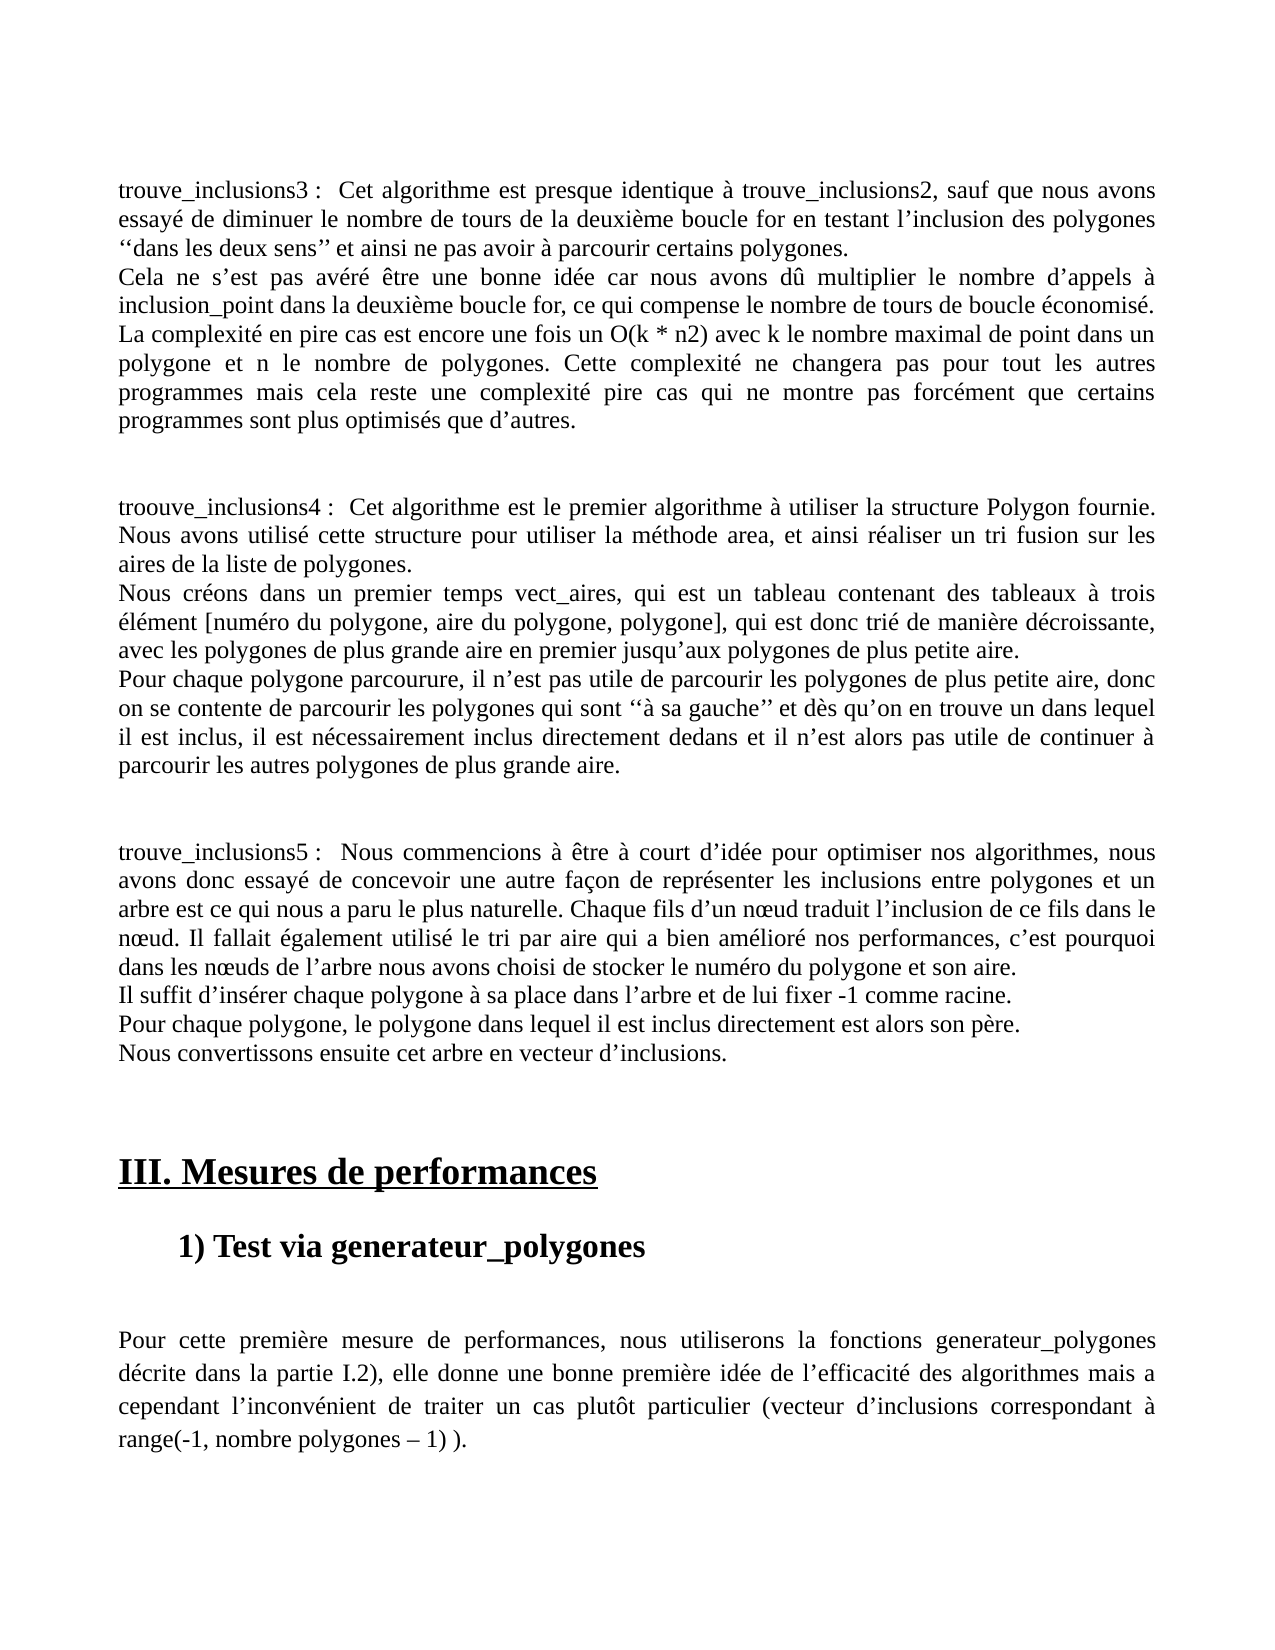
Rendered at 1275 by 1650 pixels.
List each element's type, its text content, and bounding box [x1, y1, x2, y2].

text Pour chaque polygone, le polygone dans lequel il est inclus directement est alors son père. [118, 1009, 1157, 1038]
text Cela ne s’est pas avéré être une bonne idée car nous avons dû multiplier le nombre d’appels à inclusion_point dans la deuxième boucle for, ce qui compense le nombre de tours de boucle économisé. [118, 262, 1157, 319]
subtitle III. Mesures de performances [118, 1149, 1157, 1193]
text Pour chaque polygone parcourure, il n’est pas utile de parcourir les polygones de plus petite aire, donc on se contente de parcourir les polygones qui sont ‘‘à sa gauche’’ et dès qu’on en trouve un dans lequel il est inclus, il est nécessairement inclus directement dedans et il n’est alors pas utile de continuer à parcourir les autres polygones de plus grande aire. [118, 664, 1157, 779]
text troouve_inclusions4 : Cet algorithme est le premier algorithme à utiliser la structure Polygon fournie. Nous avons utilisé cette structure pour utiliser la méthode area, et ainsi réaliser un tri fusion sur les aires de la liste de polygones. [118, 492, 1157, 578]
text Nous créons dans un premier temps vect_aires, qui est un tableau contenant des tableaux à trois élément [numéro du polygone, aire du polygone, polygone], qui est donc trié de manière décroissante, avec les polygones de plus grande aire en premier jusqu’aux polygones de plus petite aire. [118, 578, 1157, 664]
text Nous convertissons ensuite cet arbre en vecteur d’inclusions. [118, 1038, 1157, 1067]
text Il suffit d’insérer chaque polygone à sa place dans l’arbre et de lui fixer -1 comme racine. [118, 981, 1157, 1009]
text trouve_inclusions3 : Cet algorithme est presque identique à trouve_inclusions2, sauf que nous avons essayé de diminuer le nombre de tours de la deuxième boucle for en testant l’inclusion des polygones ‘‘dans les deux sens’’ et ainsi ne pas avoir à parcourir certains polygones. [118, 176, 1157, 262]
text trouve_inclusions5 : Nous commencions à être à court d’idée pour optimiser nos algorithmes, nous avons donc essayé de concevoir une autre façon de représenter les inclusions entre polygones et un arbre est ce qui nous a paru le plus naturelle. Chaque fils d’un nœud traduit l’inclusion de ce fils dans le nœud. Il fallait également utilisé le tri par aire qui a bien amélioré nos performances, c’est pourquoi dans les nœuds de l’arbre nous avons choisi de stocker le numéro du polygone et son aire. [118, 837, 1157, 981]
subtitle 1) Test via generateur_polygones [177, 1226, 1157, 1265]
text Pour cette première mesure de performances, nous utiliserons la fonctions generateur_polygones décrite dans la partie I.2), elle donne une bonne première idée de l’efficacité des algorithmes mais a cependant l’inconvénient de traiter un cas plutôt particulier (vecteur d’inclusions correspondant à range(-1, nombre polygones – 1) ). [118, 1325, 1157, 1453]
text La complexité en pire cas est encore une fois un O(k * n2) avec k le nombre maximal de point dans un polygone et n le nombre de polygones. Cette complexité ne changera pas pour tout les autres programmes mais cela reste une complexité pire cas qui ne montre pas forcément que certains programmes sont plus optimisés que d’autres. [118, 319, 1157, 434]
